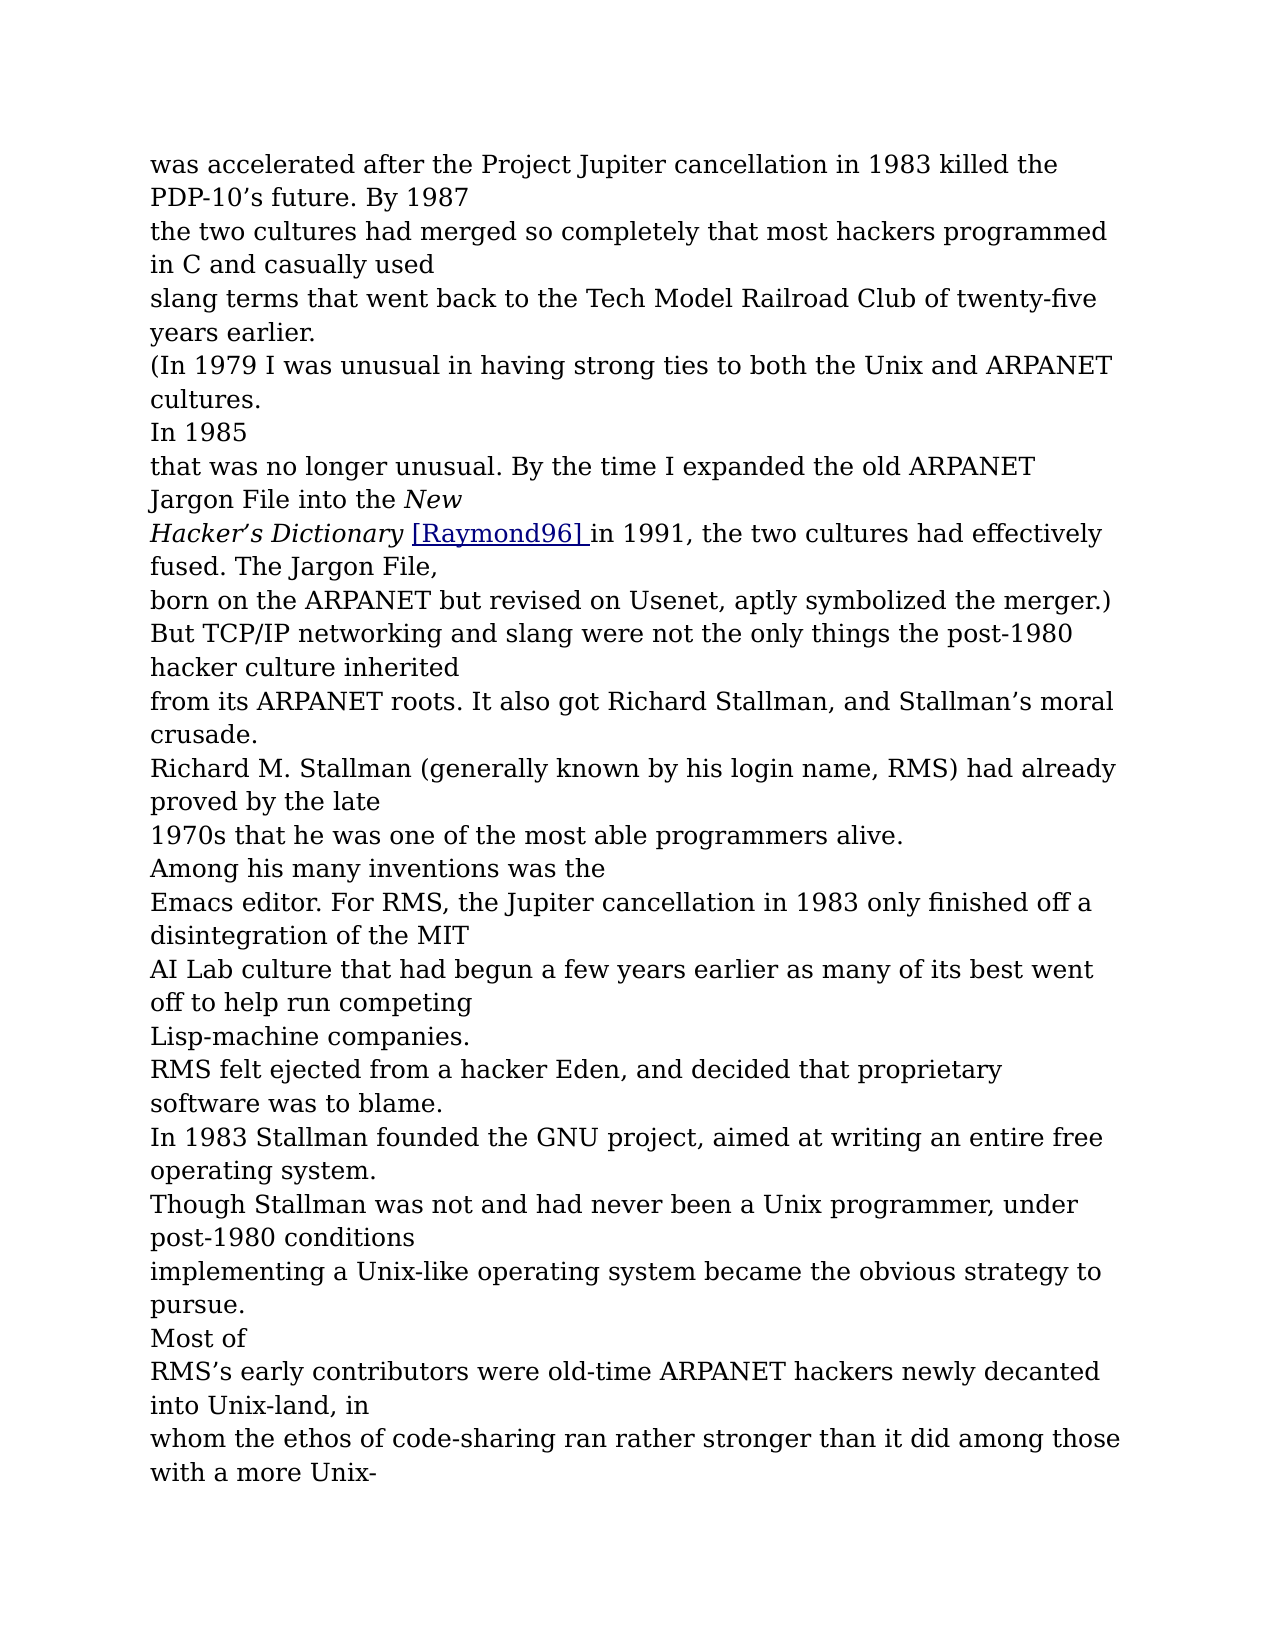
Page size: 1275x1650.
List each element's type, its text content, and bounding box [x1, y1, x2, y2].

text from its ARPANET roots. It also got Richard Stallman, and Stallman’s moral crusade. [150, 687, 1125, 749]
text RMS felt ejected from a hacker Eden, and decided that proprietary [150, 1056, 1125, 1085]
text RMS’s early contributors were old-time ARPANET hackers newly decanted into Unix-land, in [150, 1357, 1125, 1420]
text AI Lab culture that had begun a few years earlier as many of its best went off to help run competing [150, 955, 1125, 1018]
text the two cultures had merged so completely that most hackers programmed in C and casually used [150, 217, 1125, 280]
text Though Stallman was not and had never been a Unix programmer, under post-1980 conditions [150, 1190, 1125, 1252]
text Lisp-machine companies. [150, 1022, 1125, 1051]
text whom the ethos of code-sharing ran rather stronger than it did among those with a more Unix- [150, 1424, 1125, 1487]
text In 1985 [150, 418, 1125, 447]
text Emacs editor. For RMS, the Jupiter cancellation in 1983 only finished off a disintegration of the MIT [150, 888, 1125, 951]
text (In 1979 I was unusual in having strong ties to both the Unix and ARPANET cultures. [150, 351, 1125, 414]
text that was no longer unusual. By the time I expanded the old ARPANET Jargon File into the New [150, 452, 1125, 514]
text Hacker’s Dictionary [Raymond96] in 1991, the two cultures had effectively fused. The Jargon File, [150, 519, 1125, 582]
text slang terms that went back to the Tech Model Railroad Club of twenty-five years earlier. [150, 284, 1125, 347]
text Richard M. Stallman (generally known by his login name, RMS) had already proved by the late [150, 754, 1125, 816]
text In 1983 Stallman founded the GNU project, aimed at writing an entire free operating system. [150, 1123, 1125, 1185]
text But TCP/IP networking and slang were not the only things the post-1980 hacker culture inherited [150, 619, 1125, 682]
text was accelerated after the Project Jupiter cancellation in 1983 killed the PDP-10’s future. By 1987 [150, 150, 1125, 213]
text 1970s that he was one of the most able programmers alive. [150, 821, 1125, 850]
text software was to blame. [150, 1089, 1125, 1118]
text implementing a Unix-like operating system became the obvious strategy to pursue. [150, 1257, 1125, 1319]
text Most of [150, 1324, 1125, 1353]
text Among his many inventions was the [150, 854, 1125, 883]
text born on the ARPANET but revised on Usenet, aptly symbolized the merger.) [150, 586, 1125, 615]
